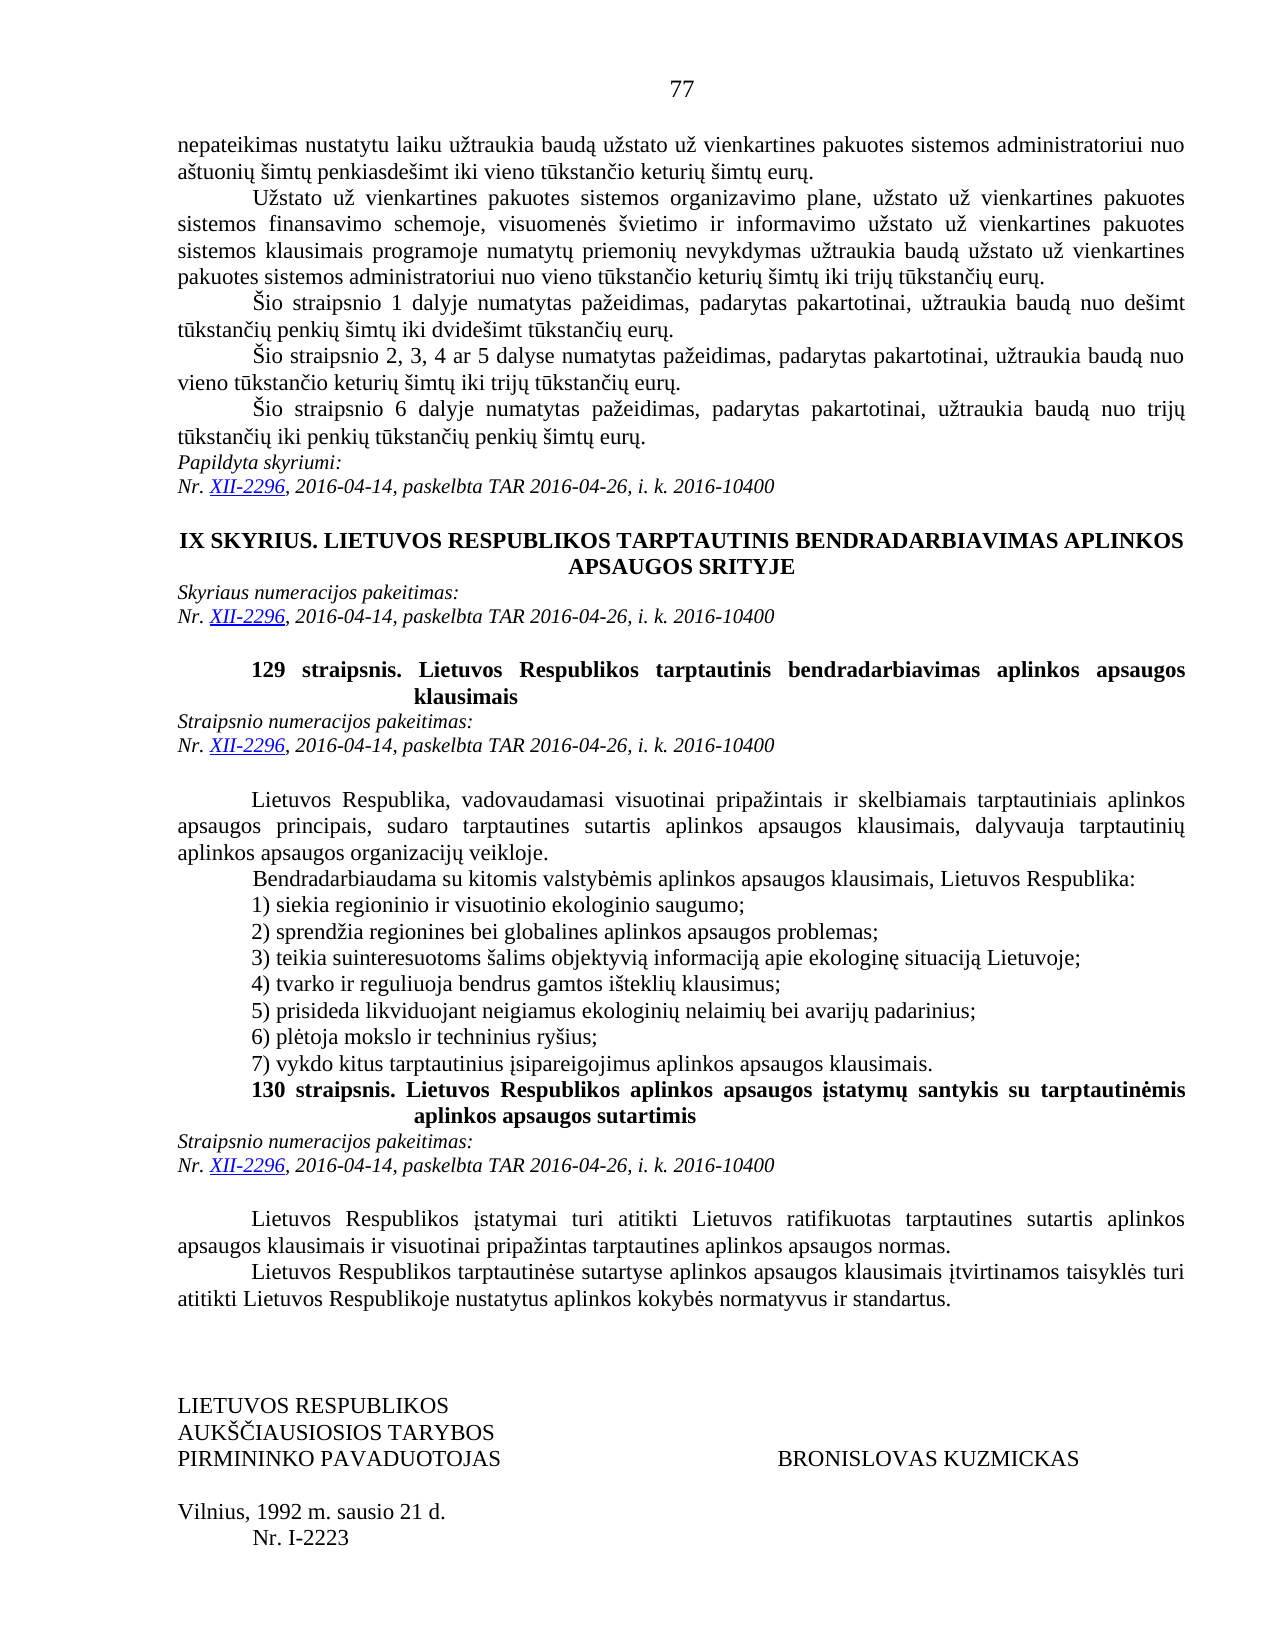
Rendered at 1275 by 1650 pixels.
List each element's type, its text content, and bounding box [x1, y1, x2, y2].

text Nr. I-2223 [177, 1524, 1186, 1551]
text 130 straipsnis. Lietuvos Respublikos aplinkos apsaugos įstatymų santykis su tarptautinėmis aplinkos apsaugos sutartimis [251, 1076, 1186, 1129]
text Straipsnio numeracijos pakeitimas: [177, 709, 1186, 733]
text Šio straipsnio 1 dalyje numatytas pažeidimas, padarytas pakartotinai, užtraukia baudą nuo dešimt tūkstančių penkių šimtų iki dvidešimt tūkstančių eurų. [177, 289, 1186, 342]
text Šio straipsnio 2, 3, 4 ar 5 dalyse numatytas pažeidimas, padarytas pakartotinai, užtraukia baudą nuo vieno tūkstančio keturių šimtų iki trijų tūkstančių eurų. [177, 342, 1186, 395]
text LIETUVOS RESPUBLIKOS [177, 1392, 1186, 1419]
text Lietuvos Respublikos įstatymai turi atitikti Lietuvos ratifikuotas tarptautines sutartis aplinkos apsaugos klausimais ir visuotinai pripažintas tarptautines aplinkos apsaugos normas. [177, 1206, 1186, 1258]
text 1) siekia regioninio ir visuotinio ekologinio saugumo; [177, 891, 1186, 918]
text Šio straipsnio 6 dalyje numatytas pažeidimas, padarytas pakartotinai, užtraukia baudą nuo trijų tūkstančių iki penkių tūkstančių penkių šimtų eurų. [177, 395, 1186, 450]
text IX SKYRIUS. LIETUVOS RESPUBLIKOS TARPTAUTINIS BENDRADARBIAVIMAS APLINKOS APSAUGOS SRITYJE [177, 527, 1186, 579]
text 6) plėtoja mokslo ir techninius ryšius; [177, 1023, 1186, 1049]
text nepateikimas nustatytu laiku užtraukia baudą užstato už vienkartines pakuotes sistemos administratoriui nuo aštuonių šimtų penkiasdešimt iki vieno tūkstančio keturių šimtų eurų. [177, 131, 1186, 184]
text 3) teikia suinteresuotoms šalims objektyvią informaciją apie ekologinę situaciją Lietuvoje; [177, 944, 1186, 971]
text 2) sprendžia regionines bei globalines aplinkos apsaugos problemas; [177, 918, 1186, 944]
text 7) vykdo kitus tarptautinius įsipareigojimus aplinkos apsaugos klausimais. [177, 1049, 1186, 1076]
text Nr. XII-2296, 2016-04-14, paskelbta TAR 2016-04-26, i. k. 2016-10400 [177, 604, 1186, 628]
text Vilnius, 1992 m. sausio 21 d. [177, 1498, 1186, 1524]
text Straipsnio numeracijos pakeitimas: [177, 1129, 1186, 1153]
text 5) prisideda likviduojant neigiamus ekologinių nelaimių bei avarijų padarinius; [177, 997, 1186, 1023]
text Užstato už vienkartines pakuotes sistemos organizavimo plane, užstato už vienkartines pakuotes sistemos finansavimo schemoje, visuomenės švietimo ir informavimo užstato už vienkartines pakuotes sistemos klausimais programoje numatytų priemonių nevykdymas užtraukia baudą užstato už vienkartines pakuotes sistemos administratoriui nuo vieno tūkstančio keturių šimtų iki trijų tūkstančių eurų. [177, 184, 1186, 289]
text Lietuvos Respublika, vadovaudamasi visuotinai pripažintais ir skelbiamais tarptautiniais aplinkos apsaugos principais, sudaro tarptautines sutartis aplinkos apsaugos klausimais, dalyvauja tarptautinių aplinkos apsaugos organizacijų veikloje. [177, 786, 1186, 865]
text Papildyta skyriumi: [177, 450, 1186, 474]
text Skyriaus numeracijos pakeitimas: [177, 579, 1186, 604]
text AUKŠČIAUSIOSIOS TARYBOS [177, 1419, 1186, 1445]
text 129 straipsnis. Lietuvos Respublikos tarptautinis bendradarbiavimas aplinkos apsaugos klausimais [251, 656, 1186, 709]
text Nr. XII-2296, 2016-04-14, paskelbta TAR 2016-04-26, i. k. 2016-10400 [177, 733, 1186, 757]
text 4) tvarko ir reguliuoja bendrus gamtos išteklių klausimus; [177, 971, 1186, 997]
text Nr. XII-2296, 2016-04-14, paskelbta TAR 2016-04-26, i. k. 2016-10400 [177, 1153, 1186, 1177]
text Lietuvos Respublikos tarptautinėse sutartyse aplinkos apsaugos klausimais įtvirtinamos taisyklės turi atitikti Lietuvos Respublikoje nustatytus aplinkos kokybės normatyvus ir standartus. [177, 1258, 1186, 1311]
text Bendradarbiaudama su kitomis valstybėmis aplinkos apsaugos klausimais, Lietuvos Respublika: [177, 865, 1186, 891]
text PIRMININKO PAVADUOTOJAS BRONISLOVAS KUZMICKAS [177, 1445, 1186, 1471]
text Nr. XII-2296, 2016-04-14, paskelbta TAR 2016-04-26, i. k. 2016-10400 [177, 474, 1186, 498]
